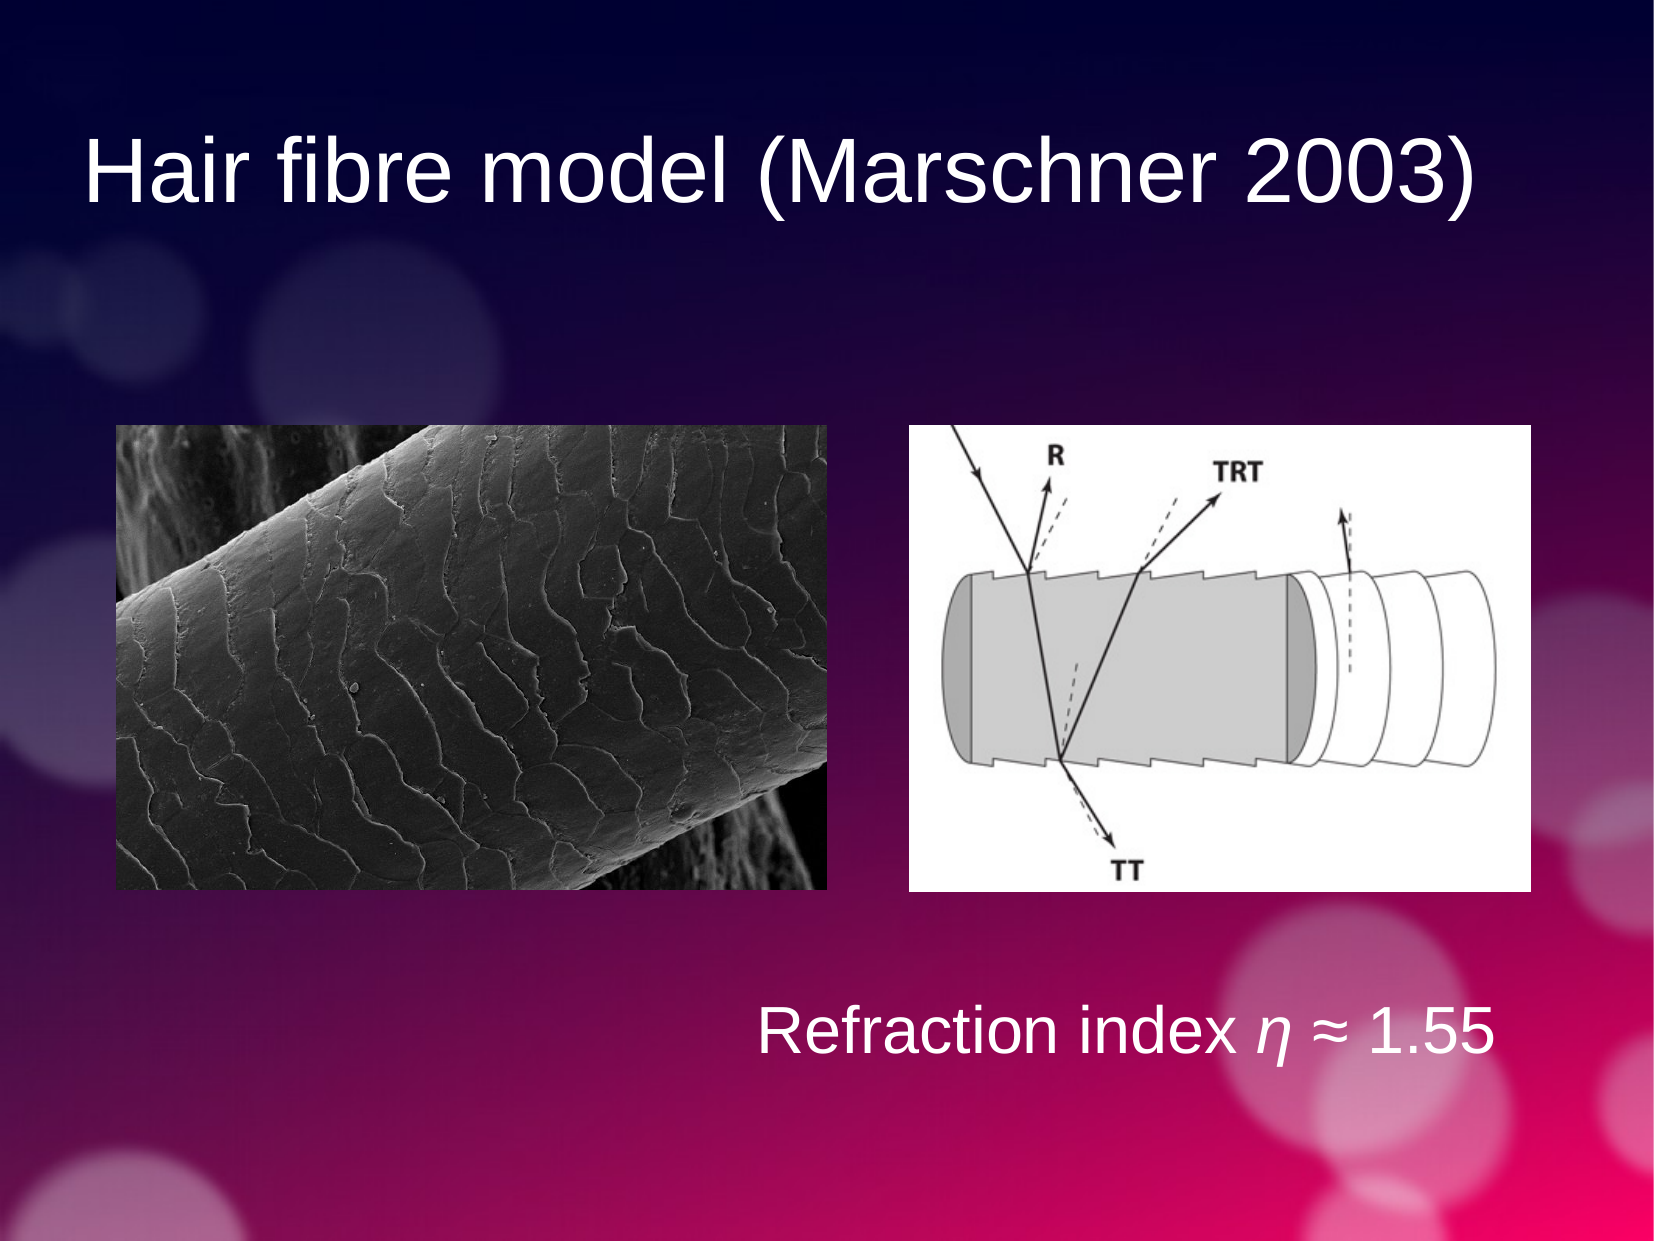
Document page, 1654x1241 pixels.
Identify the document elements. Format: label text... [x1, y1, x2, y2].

text_box Refraction index η ≈ 1.55 [741, 985, 1515, 1076]
title Hair fibre model (Marschner 2003) [82, 67, 1571, 275]
picture [0, 0, 1654, 1241]
